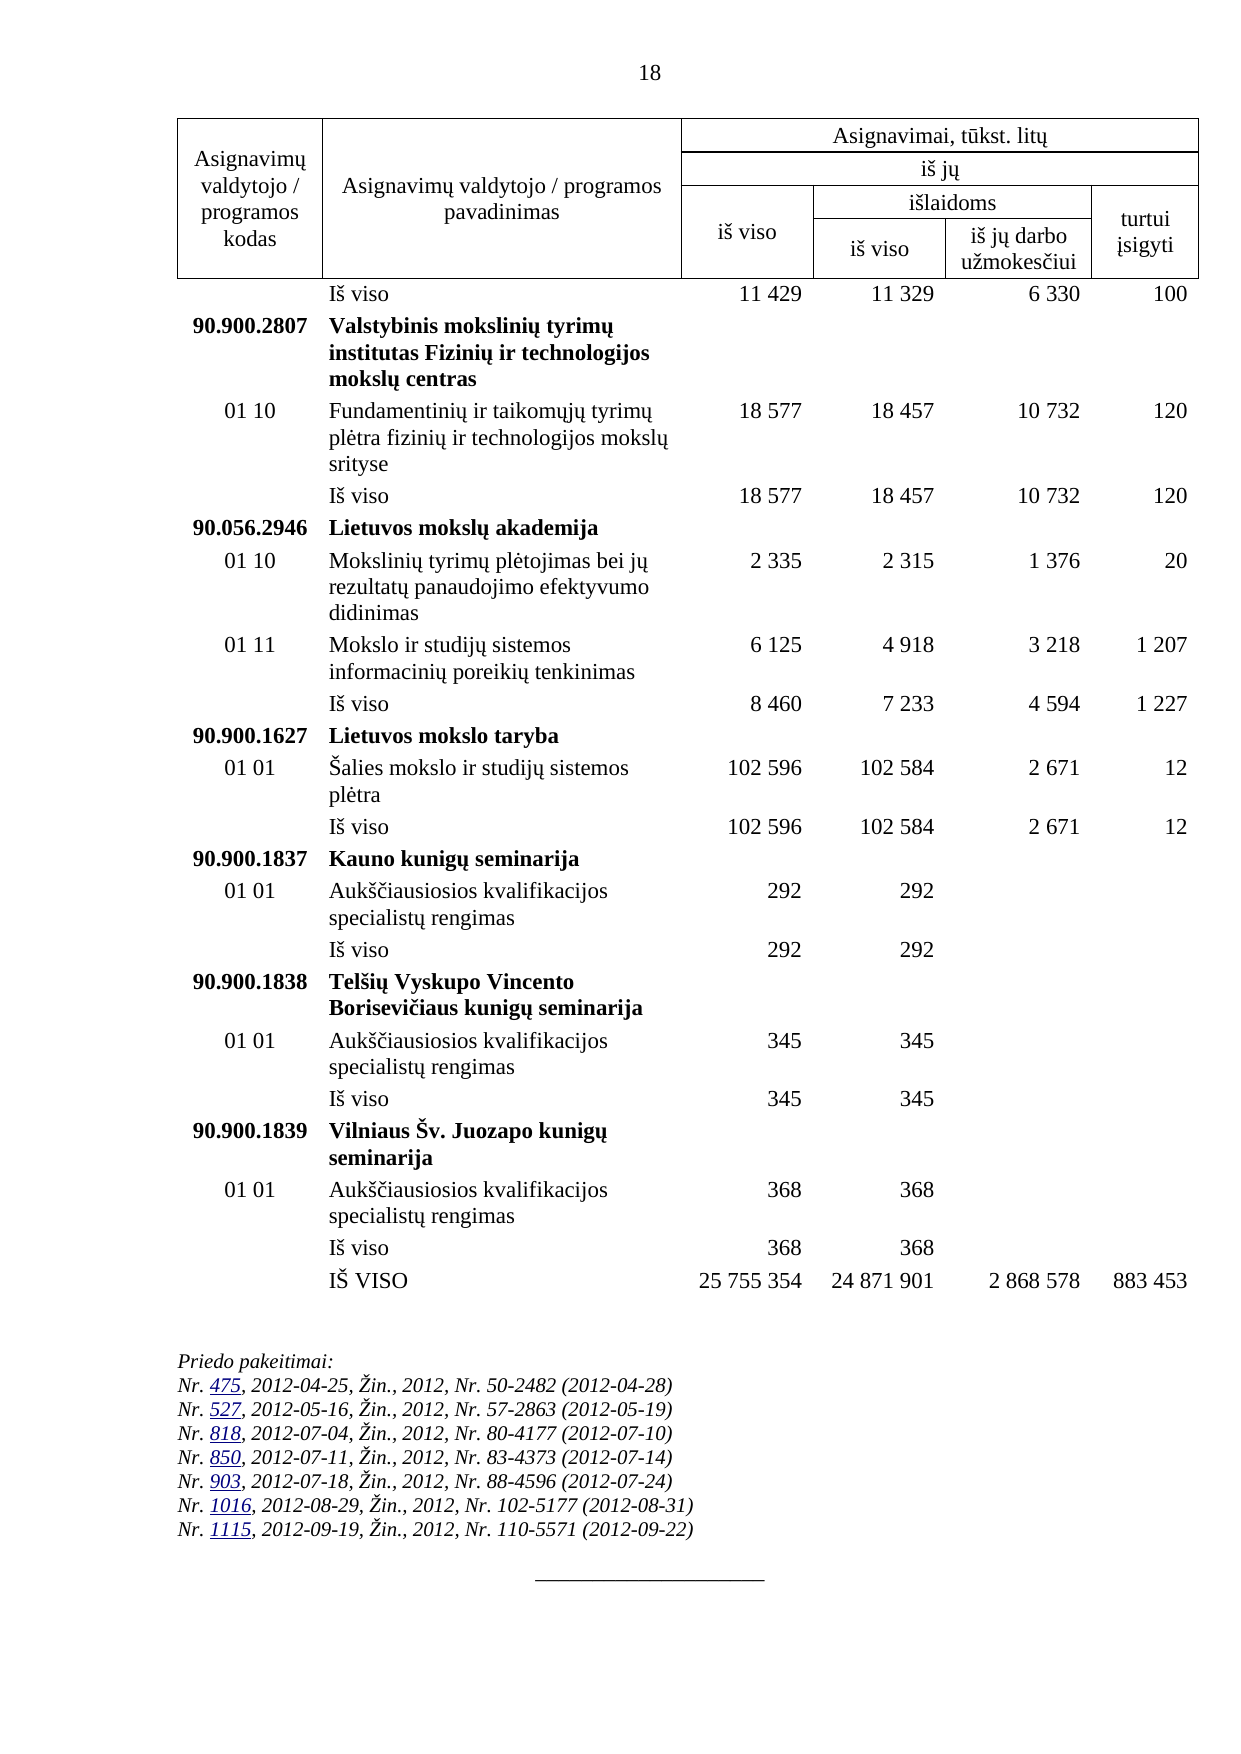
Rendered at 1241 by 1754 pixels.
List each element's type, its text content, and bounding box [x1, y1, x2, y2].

table_cell 8 460 [681, 687, 813, 719]
table_cell [1092, 1115, 1199, 1173]
table_cell [1092, 1024, 1199, 1082]
table_cell Lietuvos mokslų akademija [323, 512, 681, 544]
table_cell [1092, 719, 1199, 752]
table_cell Valstybinis mokslinių tyrimų institutas Fizinių ir technologijos mokslų centras [323, 310, 681, 394]
table_cell 90.900.1837 [177, 842, 322, 874]
text Nr. 475, 2012-04-25, Žin., 2012, Nr. 50-2482 (2012-04-28) [177, 1373, 1122, 1397]
table_cell 01 01 [177, 752, 322, 810]
table_cell Kauno kunigų seminarija [323, 842, 681, 874]
table_cell Fundamentinių ir taikomųjų tyrimų plėtra fizinių ir technologijos mokslų srityse [323, 395, 681, 479]
table_cell Aukščiausiosios kvalifikacijos specialistų rengimas [323, 1173, 681, 1232]
text Nr. 903, 2012-07-18, Žin., 2012, Nr. 88-4596 (2012-07-24) [177, 1469, 1122, 1493]
table_cell 120 [1092, 395, 1199, 479]
table_cell 345 [681, 1082, 813, 1114]
table_cell [946, 875, 1092, 933]
table_cell [177, 279, 322, 309]
table_cell [946, 719, 1092, 752]
table_cell 292 [813, 933, 946, 965]
table_cell 102 596 [681, 810, 813, 842]
table_cell [177, 1232, 322, 1264]
table_cell iš viso [682, 186, 813, 277]
table_cell 7 233 [813, 687, 946, 719]
table_cell 1 227 [1092, 687, 1199, 719]
table_cell Iš viso [323, 687, 681, 719]
table_cell 292 [681, 875, 813, 933]
table_cell 12 [1092, 752, 1199, 810]
table_cell Iš viso [323, 810, 681, 842]
table_cell 90.900.2807 [177, 310, 322, 394]
table_cell 368 [681, 1173, 813, 1232]
table_cell 10 732 [946, 479, 1092, 512]
table_cell 01 10 [177, 544, 322, 629]
table_cell 1 207 [1092, 629, 1199, 687]
table_cell 10 732 [946, 395, 1092, 479]
table_cell 24 871 901 [813, 1264, 946, 1296]
table_cell [177, 479, 322, 512]
table_cell [813, 512, 946, 544]
table_cell [813, 310, 946, 394]
table_cell 368 [813, 1232, 946, 1264]
text Nr. 1115, 2012-09-19, Žin., 2012, Nr. 110-5571 (2012-09-22) [177, 1517, 1122, 1541]
table_cell iš viso [814, 219, 945, 277]
table_cell Aukščiausiosios kvalifikacijos specialistų rengimas [323, 1024, 681, 1082]
table_cell [1092, 842, 1199, 874]
table_cell 2 671 [946, 752, 1092, 810]
table_cell [1092, 965, 1199, 1024]
table_cell [946, 1082, 1092, 1114]
table_cell Aukščiausiosios kvalifikacijos specialistų rengimas [323, 875, 681, 933]
table_cell [1092, 310, 1199, 394]
table_cell [177, 933, 322, 965]
table_cell Iš viso [323, 279, 681, 309]
table_cell 90.056.2946 [177, 512, 322, 544]
table_cell iš jų darbo užmokesčiui [946, 219, 1091, 277]
table_cell 90.900.1838 [177, 965, 322, 1024]
table_header Asignavimų valdytojo / programos kodas [178, 119, 322, 277]
table_cell 18 577 [681, 395, 813, 479]
table_cell 3 218 [946, 629, 1092, 687]
table_header Asignavimai, tūkst. litų [682, 119, 1198, 151]
table_cell 120 [1092, 479, 1199, 512]
table_cell 100 [1092, 279, 1199, 309]
table_cell [813, 719, 946, 752]
table_cell 102 584 [813, 810, 946, 842]
table_cell [1092, 1173, 1199, 1232]
table_cell [946, 310, 1092, 394]
table_cell 01 01 [177, 1024, 322, 1082]
table_cell IŠ VISO [323, 1264, 681, 1296]
table_cell [681, 965, 813, 1024]
table_cell Šalies mokslo ir studijų sistemos plėtra [323, 752, 681, 810]
table_cell Mokslinių tyrimų plėtojimas bei jų rezultatų panaudojimo efektyvumo didinimas [323, 544, 681, 629]
table_cell 2 868 578 [946, 1264, 1092, 1296]
table_cell [1092, 933, 1199, 965]
table_cell [1092, 1232, 1199, 1264]
table_cell [1092, 1082, 1199, 1114]
table_cell 01 01 [177, 1173, 322, 1232]
table_cell 18 577 [681, 479, 813, 512]
table_cell 90.900.1627 [177, 719, 322, 752]
text Nr. 850, 2012-07-11, Žin., 2012, Nr. 83-4373 (2012-07-14) [177, 1445, 1122, 1469]
table_cell [177, 687, 322, 719]
table_cell 4 594 [946, 687, 1092, 719]
table_cell [946, 1024, 1092, 1082]
table_cell 2 315 [813, 544, 946, 629]
table_cell [1092, 875, 1199, 933]
text Nr. 1016, 2012-08-29, Žin., 2012, Nr. 102-5177 (2012-08-31) [177, 1493, 1122, 1517]
table_cell [946, 933, 1092, 965]
table_cell iš jų [682, 153, 1198, 184]
table_cell 6 330 [946, 279, 1092, 309]
table_cell [946, 965, 1092, 1024]
table_cell [1092, 512, 1199, 544]
table_cell išlaidoms [814, 186, 1091, 218]
table_cell [177, 1264, 322, 1296]
table_cell [946, 512, 1092, 544]
text Nr. 527, 2012-05-16, Žin., 2012, Nr. 57-2863 (2012-05-19) [177, 1397, 1122, 1421]
table_cell 345 [813, 1082, 946, 1114]
table_cell turtui įsigyti [1092, 186, 1198, 277]
table_cell 883 453 [1092, 1264, 1199, 1296]
table_cell [813, 965, 946, 1024]
table_cell 18 457 [813, 479, 946, 512]
text Priedo pakeitimai: [177, 1349, 1122, 1373]
table_cell [813, 842, 946, 874]
table_cell 12 [1092, 810, 1199, 842]
table_cell 292 [681, 933, 813, 965]
table_cell Iš viso [323, 1082, 681, 1114]
table_cell 18 457 [813, 395, 946, 479]
table_cell 368 [681, 1232, 813, 1264]
table_cell [681, 842, 813, 874]
text –––––––––––––––––––– [177, 1565, 1122, 1592]
table_cell 01 01 [177, 875, 322, 933]
table_cell Lietuvos mokslo taryba [323, 719, 681, 752]
table_cell 6 125 [681, 629, 813, 687]
table_cell 2 671 [946, 810, 1092, 842]
table_cell [946, 1173, 1092, 1232]
table_cell [681, 1115, 813, 1173]
table_cell [681, 719, 813, 752]
table_cell Iš viso [323, 1232, 681, 1264]
table_header Asignavimų valdytojo / programos pavadinimas [323, 119, 681, 277]
table_cell 20 [1092, 544, 1199, 629]
table_cell [946, 842, 1092, 874]
table_cell 01 10 [177, 395, 322, 479]
table_cell Mokslo ir studijų sistemos informacinių poreikių tenkinimas [323, 629, 681, 687]
table_cell 368 [813, 1173, 946, 1232]
table_cell 4 918 [813, 629, 946, 687]
table_cell 2 335 [681, 544, 813, 629]
table_cell 90.900.1839 [177, 1115, 322, 1173]
table_cell [177, 810, 322, 842]
text Nr. 818, 2012-07-04, Žin., 2012, Nr. 80-4177 (2012-07-10) [177, 1421, 1122, 1445]
table_cell 102 596 [681, 752, 813, 810]
table_cell Telšių Vyskupo Vincento Borisevičiaus kunigų seminarija [323, 965, 681, 1024]
table_cell 1 376 [946, 544, 1092, 629]
table_cell 345 [813, 1024, 946, 1082]
table_cell [177, 1082, 322, 1114]
table_cell 01 11 [177, 629, 322, 687]
table_cell 11 329 [813, 279, 946, 309]
table_cell [946, 1232, 1092, 1264]
table_cell Vilniaus Šv. Juozapo kunigų seminarija [323, 1115, 681, 1173]
table_cell 345 [681, 1024, 813, 1082]
table_cell [946, 1115, 1092, 1173]
table_cell 25 755 354 [681, 1264, 813, 1296]
table_cell 292 [813, 875, 946, 933]
table_cell Iš viso [323, 479, 681, 512]
table_cell 102 584 [813, 752, 946, 810]
table_cell 11 429 [681, 279, 813, 309]
table_cell [813, 1115, 946, 1173]
table_cell Iš viso [323, 933, 681, 965]
table_cell [681, 310, 813, 394]
table_cell [681, 512, 813, 544]
